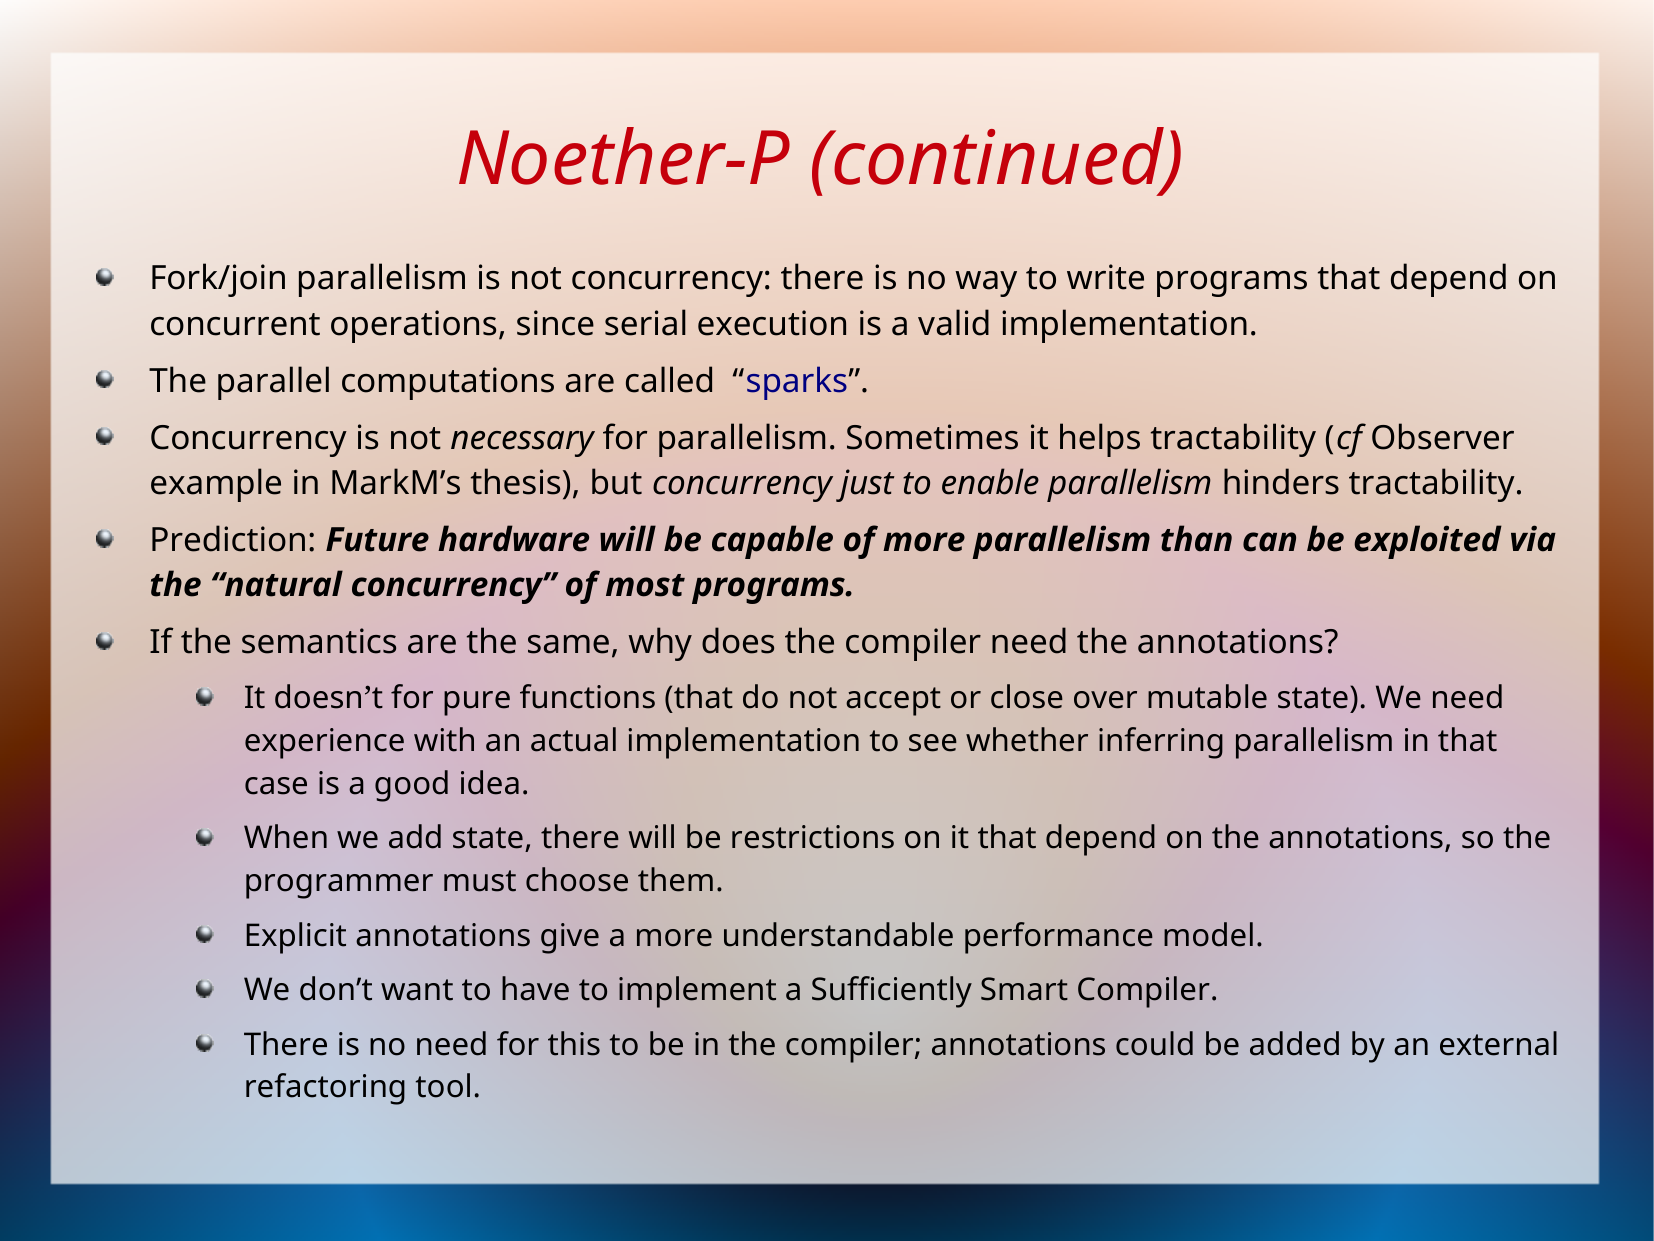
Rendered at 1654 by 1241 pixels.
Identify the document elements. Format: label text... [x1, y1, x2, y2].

list Fork/join parallelism is not concurrency: there is no way to write programs that depend on concurrent operations, since serial execution is a valid implementation. The parallel computations are called “sparks”. Concurrency is not necessary for parallelism. Sometimes it helps tractability (cf Observer example in MarkM’s thesis), but concurrency just to enable parallelism hinders tractability. Prediction: Future hardware will be capable of more parallelism than can be exploited via the “natural concurrency” of most programs. If the semantics are the same, why does the compiler need the annotations? It doesn’t for pure functions (that do not accept or close over mutable state). We need experience with an actual implementation to see whether inferring parallelism in that case is a good idea. When we add state, there will be restrictions on it that depend on the annotations, so the programmer must choose them. Explicit annotations give a more understandable performance model. We don’t want to have to implement a Sufficiently Smart Compiler. There is no need for this to be in the compiler; annotations could be added by an external refactoring tool. [78, 254, 1567, 1058]
title Noether-P (continued) [76, 59, 1565, 252]
picture [0, 0, 1654, 1241]
